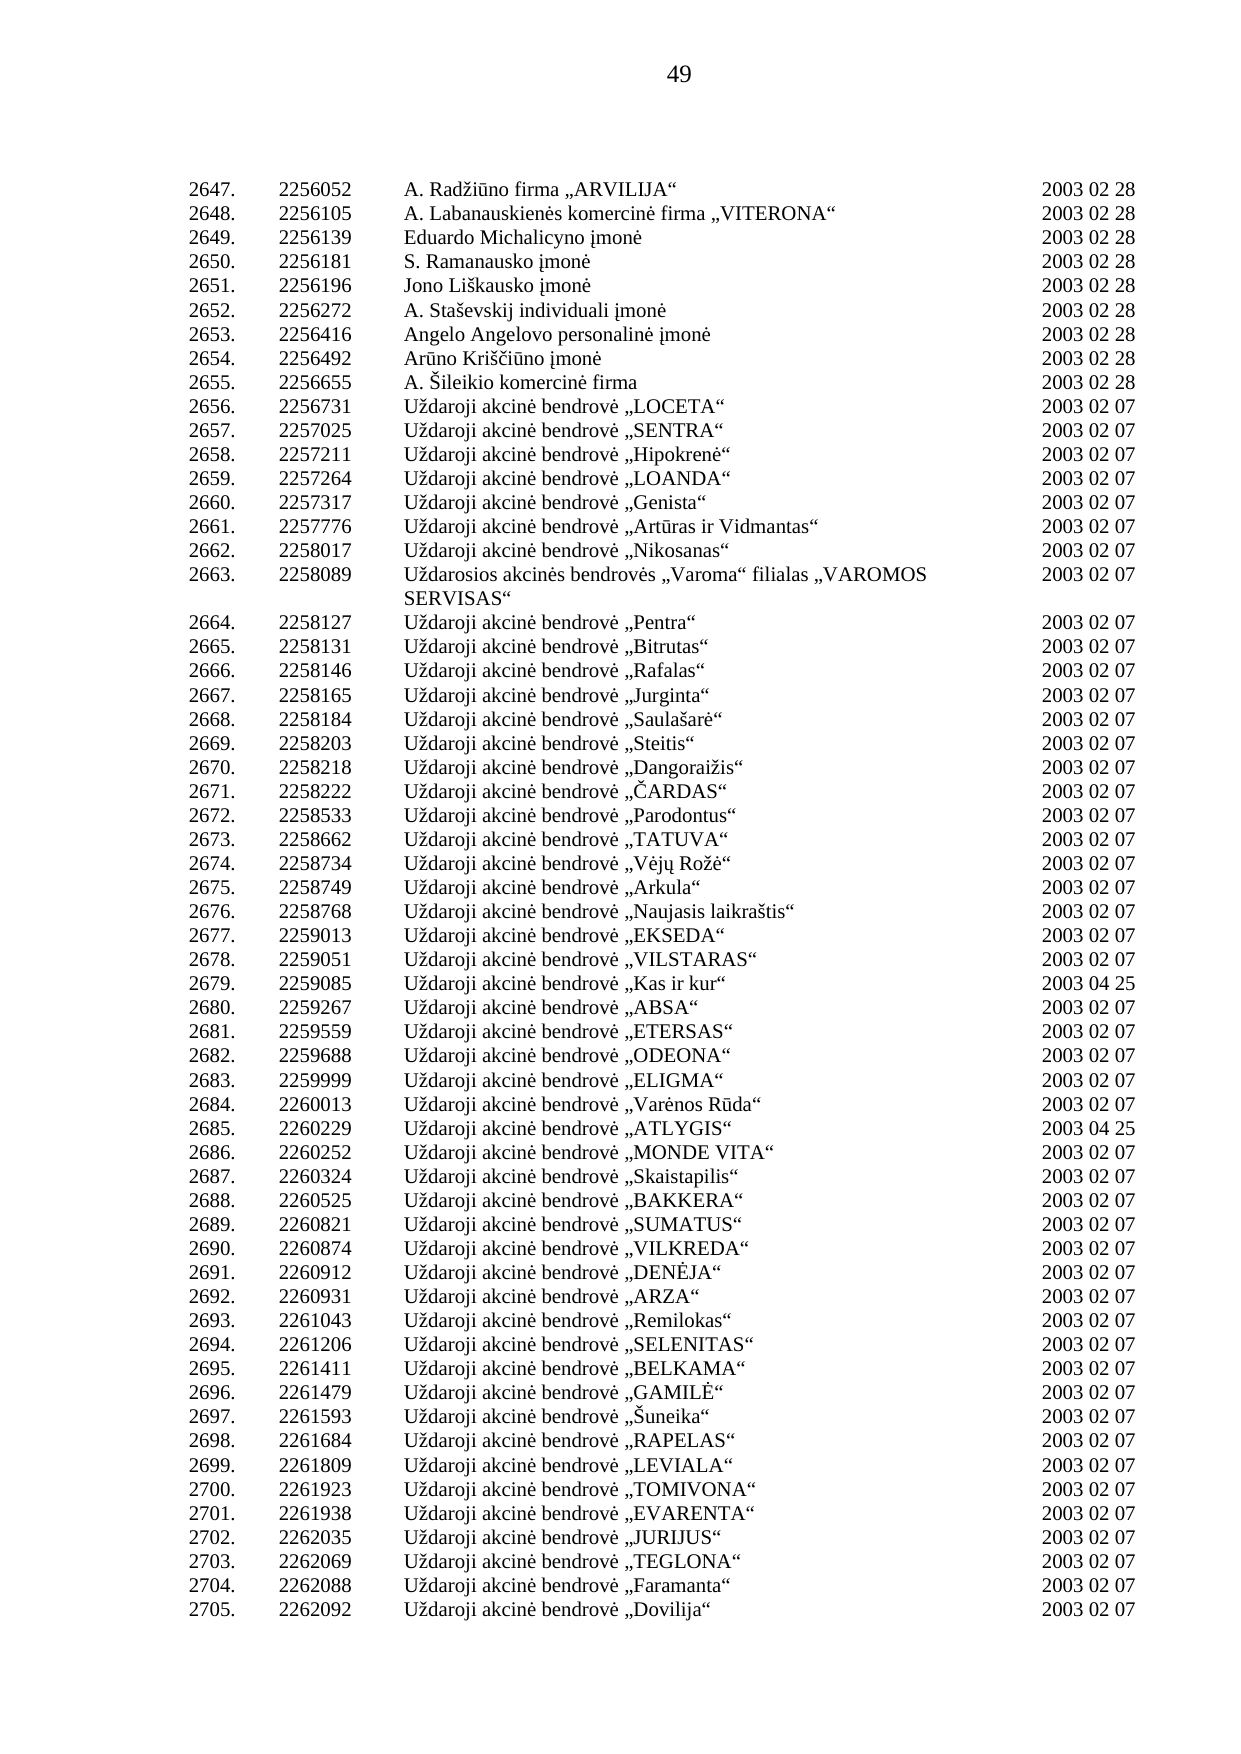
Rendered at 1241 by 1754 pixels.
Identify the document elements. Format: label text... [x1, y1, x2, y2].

table_cell 2690. [177, 1236, 267, 1260]
table_cell 2258662 [267, 827, 392, 851]
table_cell 2003 02 07 [1030, 1068, 1181, 1092]
table_cell Uždarosios akcinės bendrovės „Varoma“ filialas „VAROMOS SERVISAS“ [393, 562, 1030, 610]
table_cell 2260252 [267, 1140, 392, 1164]
table_cell 2003 02 07 [1030, 1188, 1181, 1212]
table_cell 2258127 [267, 610, 392, 634]
table_cell 2658. [177, 442, 267, 466]
table_cell 2257776 [267, 514, 392, 538]
table_cell Uždaroji akcinė bendrovė „Dangoraižis“ [393, 755, 1030, 779]
table_cell 2003 02 07 [1030, 899, 1181, 923]
table_cell 2669. [177, 731, 267, 755]
table_cell Uždaroji akcinė bendrovė „Dovilija“ [393, 1597, 1030, 1621]
table_cell 2258222 [267, 779, 392, 803]
table_cell 2682. [177, 1044, 267, 1067]
table_cell 2260525 [267, 1188, 392, 1212]
table_cell 2003 02 28 [1030, 249, 1181, 273]
table_cell 2003 02 07 [1030, 1477, 1181, 1501]
table_cell 2697. [177, 1404, 267, 1428]
table_cell 2663. [177, 562, 267, 610]
table_cell 2003 02 07 [1030, 1236, 1181, 1260]
table_cell 2003 02 07 [1030, 1140, 1181, 1164]
table_cell 2257211 [267, 442, 392, 466]
table_cell A. Radžiūno firma „ARVILIJA“ [393, 177, 1030, 201]
table_cell 2261593 [267, 1404, 392, 1428]
table_cell 2003 02 07 [1030, 731, 1181, 755]
table_cell Uždaroji akcinė bendrovė „Vėjų Rožė“ [393, 851, 1030, 875]
table_cell 2256492 [267, 346, 392, 370]
table_cell 2003 02 28 [1030, 346, 1181, 370]
table_cell Uždaroji akcinė bendrovė „Skaistapilis“ [393, 1164, 1030, 1188]
table_cell 2675. [177, 875, 267, 899]
table_cell 2691. [177, 1260, 267, 1284]
table_cell 2003 02 07 [1030, 1501, 1181, 1525]
table_cell Uždaroji akcinė bendrovė „Rafalas“ [393, 659, 1030, 682]
table_cell 2003 02 07 [1030, 1019, 1181, 1043]
table_cell 2003 02 07 [1030, 875, 1181, 899]
table_cell 2258218 [267, 755, 392, 779]
table_cell Uždaroji akcinė bendrovė „ABSA“ [393, 995, 1030, 1019]
table_cell 2659. [177, 466, 267, 490]
table_cell Uždaroji akcinė bendrovė „Artūras ir Vidmantas“ [393, 514, 1030, 538]
table_cell 2262035 [267, 1525, 392, 1549]
table_cell 2256416 [267, 322, 392, 346]
table_cell 2256731 [267, 394, 392, 418]
table_cell 2258734 [267, 851, 392, 875]
table_cell 2003 02 07 [1030, 1597, 1181, 1621]
table_cell Uždaroji akcinė bendrovė „ATLYGIS“ [393, 1116, 1030, 1140]
table_cell Uždaroji akcinė bendrovė „Arkula“ [393, 875, 1030, 899]
table_cell 2003 02 07 [1030, 683, 1181, 707]
table_cell 2003 02 07 [1030, 707, 1181, 731]
table_cell 2003 02 28 [1030, 298, 1181, 322]
table_cell Uždaroji akcinė bendrovė „TEGLONA“ [393, 1549, 1030, 1573]
table_cell 2699. [177, 1453, 267, 1477]
table_cell Uždaroji akcinė bendrovė „ODEONA“ [393, 1044, 1030, 1067]
table_cell 2256139 [267, 225, 392, 249]
table_cell 2003 02 07 [1030, 1549, 1181, 1573]
table_cell 2261684 [267, 1429, 392, 1452]
table_cell Uždaroji akcinė bendrovė „VILSTARAS“ [393, 947, 1030, 971]
table_cell Arūno Kriščiūno įmonė [393, 346, 1030, 370]
table_cell 2003 02 07 [1030, 995, 1181, 1019]
table_cell 2003 02 07 [1030, 1573, 1181, 1597]
table_cell 2256105 [267, 201, 392, 225]
table_cell 2003 02 07 [1030, 466, 1181, 490]
table_cell 2003 02 28 [1030, 225, 1181, 249]
table_cell 2256052 [267, 177, 392, 201]
table_cell Uždaroji akcinė bendrovė „ČARDAS“ [393, 779, 1030, 803]
table_cell 2256181 [267, 249, 392, 273]
table_cell Uždaroji akcinė bendrovė „Bitrutas“ [393, 634, 1030, 658]
table_cell Uždaroji akcinė bendrovė „Hipokrenė“ [393, 442, 1030, 466]
table_cell 2003 02 07 [1030, 1356, 1181, 1380]
table_cell 2696. [177, 1380, 267, 1404]
table_cell 2257025 [267, 418, 392, 442]
table_cell 2698. [177, 1429, 267, 1452]
table_cell Uždaroji akcinė bendrovė „EKSEDA“ [393, 923, 1030, 947]
table_cell 2702. [177, 1525, 267, 1549]
table_cell 2003 02 07 [1030, 755, 1181, 779]
table_cell 2685. [177, 1116, 267, 1140]
table_cell Uždaroji akcinė bendrovė „DENĖJA“ [393, 1260, 1030, 1284]
table_cell Uždaroji akcinė bendrovė „TOMIVONA“ [393, 1477, 1030, 1501]
table_cell 2261923 [267, 1477, 392, 1501]
table_cell 2260874 [267, 1236, 392, 1260]
table_cell 2003 02 07 [1030, 659, 1181, 682]
table_cell 2003 04 25 [1030, 971, 1181, 995]
table_cell Uždaroji akcinė bendrovė „SUMATUS“ [393, 1212, 1030, 1236]
table_cell 2256196 [267, 274, 392, 297]
table_cell 2258768 [267, 899, 392, 923]
table_cell 2670. [177, 755, 267, 779]
table_cell 2003 02 07 [1030, 1212, 1181, 1236]
table_cell 2003 02 07 [1030, 947, 1181, 971]
table_cell 2003 02 28 [1030, 370, 1181, 394]
table_cell 2686. [177, 1140, 267, 1164]
table_cell Uždaroji akcinė bendrovė „Faramanta“ [393, 1573, 1030, 1597]
table_cell 2666. [177, 659, 267, 682]
table_cell 2259267 [267, 995, 392, 1019]
table_cell 2003 02 07 [1030, 1308, 1181, 1332]
table_cell 2003 02 07 [1030, 514, 1181, 538]
table_cell 2003 02 07 [1030, 418, 1181, 442]
table_cell 2660. [177, 490, 267, 514]
table_cell A. Labanauskienės komercinė firma „VITERONA“ [393, 201, 1030, 225]
table_cell 2003 02 28 [1030, 201, 1181, 225]
table_cell 2672. [177, 803, 267, 827]
table_cell 2003 04 25 [1030, 1116, 1181, 1140]
table_cell Uždaroji akcinė bendrovė „Parodontus“ [393, 803, 1030, 827]
table_cell 2652. [177, 298, 267, 322]
table_cell Uždaroji akcinė bendrovė „GAMILĖ“ [393, 1380, 1030, 1404]
table_cell 2261043 [267, 1308, 392, 1332]
table_cell 2678. [177, 947, 267, 971]
table_cell 2664. [177, 610, 267, 634]
table_cell 2003 02 07 [1030, 803, 1181, 827]
table_cell A. Staševskij individuali įmonė [393, 298, 1030, 322]
table_cell 2655. [177, 370, 267, 394]
table_cell 2256655 [267, 370, 392, 394]
table_cell 2003 02 07 [1030, 851, 1181, 875]
table_cell Uždaroji akcinė bendrovė „LOCETA“ [393, 394, 1030, 418]
table_cell 2695. [177, 1356, 267, 1380]
table_cell 2260229 [267, 1116, 392, 1140]
table_cell 2687. [177, 1164, 267, 1188]
table_cell Uždaroji akcinė bendrovė „Naujasis laikraštis“ [393, 899, 1030, 923]
table_cell 2656. [177, 394, 267, 418]
table_cell 2681. [177, 1019, 267, 1043]
table_cell 2003 02 07 [1030, 634, 1181, 658]
table_cell Jono Liškausko įmonė [393, 274, 1030, 297]
table_cell 2259013 [267, 923, 392, 947]
table_cell 2003 02 07 [1030, 779, 1181, 803]
table_cell 2003 02 07 [1030, 827, 1181, 851]
table_cell Uždaroji akcinė bendrovė „Kas ir kur“ [393, 971, 1030, 995]
table_cell 2003 02 07 [1030, 1429, 1181, 1452]
table_cell 2650. [177, 249, 267, 273]
table_cell 2705. [177, 1597, 267, 1621]
table_cell 2261938 [267, 1501, 392, 1525]
table_cell 2261479 [267, 1380, 392, 1404]
table_cell Uždaroji akcinė bendrovė „Pentra“ [393, 610, 1030, 634]
table_cell Uždaroji akcinė bendrovė „VILKREDA“ [393, 1236, 1030, 1260]
table_cell 2003 02 07 [1030, 1332, 1181, 1356]
table_cell 2003 02 28 [1030, 274, 1181, 297]
table_cell Uždaroji akcinė bendrovė „TATUVA“ [393, 827, 1030, 851]
table_cell 2673. [177, 827, 267, 851]
table_cell 2003 02 07 [1030, 490, 1181, 514]
table_cell Uždaroji akcinė bendrovė „BAKKERA“ [393, 1188, 1030, 1212]
table_cell 2680. [177, 995, 267, 1019]
table_cell 2258146 [267, 659, 392, 682]
table_cell Uždaroji akcinė bendrovė „LOANDA“ [393, 466, 1030, 490]
table_cell S. Ramanausko įmonė [393, 249, 1030, 273]
table_cell 2003 02 07 [1030, 923, 1181, 947]
table_cell A. Šileikio komercinė firma [393, 370, 1030, 394]
table_cell 2649. [177, 225, 267, 249]
table_cell Angelo Angelovo personalinė įmonė [393, 322, 1030, 346]
table_cell Uždaroji akcinė bendrovė „Remilokas“ [393, 1308, 1030, 1332]
table_cell Uždaroji akcinė bendrovė „Šuneika“ [393, 1404, 1030, 1428]
table_cell 2258089 [267, 562, 392, 610]
table_cell Uždaroji akcinė bendrovė „Genista“ [393, 490, 1030, 514]
table_cell 2657. [177, 418, 267, 442]
table_cell Uždaroji akcinė bendrovė „ELIGMA“ [393, 1068, 1030, 1092]
table_cell 2704. [177, 1573, 267, 1597]
table_cell 2667. [177, 683, 267, 707]
table_cell 2003 02 07 [1030, 1453, 1181, 1477]
table_cell 2648. [177, 201, 267, 225]
table_cell 2257264 [267, 466, 392, 490]
table_cell 2003 02 07 [1030, 1404, 1181, 1428]
table_cell 2260324 [267, 1164, 392, 1188]
table_cell 2003 02 07 [1030, 1284, 1181, 1308]
table_cell 2003 02 07 [1030, 442, 1181, 466]
table_cell 2003 02 07 [1030, 1164, 1181, 1188]
table_cell 2262088 [267, 1573, 392, 1597]
table_cell Uždaroji akcinė bendrovė „MONDE VITA“ [393, 1140, 1030, 1164]
table_cell 2003 02 28 [1030, 177, 1181, 201]
table_cell Uždaroji akcinė bendrovė „EVARENTA“ [393, 1501, 1030, 1525]
table_cell Uždaroji akcinė bendrovė „BELKAMA“ [393, 1356, 1030, 1380]
table_cell Uždaroji akcinė bendrovė „Varėnos Rūda“ [393, 1092, 1030, 1116]
table_cell 2662. [177, 538, 267, 562]
table_cell 2258131 [267, 634, 392, 658]
table_cell 2665. [177, 634, 267, 658]
table_cell 2262092 [267, 1597, 392, 1621]
table_cell 2003 02 07 [1030, 1380, 1181, 1404]
table_cell 2003 02 07 [1030, 538, 1181, 562]
table_cell 2689. [177, 1212, 267, 1236]
table_cell Eduardo Michalicyno įmonė [393, 225, 1030, 249]
table_cell 2661. [177, 514, 267, 538]
table_cell 2256272 [267, 298, 392, 322]
table_cell 2683. [177, 1068, 267, 1092]
table_cell 2259085 [267, 971, 392, 995]
table_cell Uždaroji akcinė bendrovė „ETERSAS“ [393, 1019, 1030, 1043]
table_cell 2676. [177, 899, 267, 923]
table_cell 2260013 [267, 1092, 392, 1116]
table_cell Uždaroji akcinė bendrovė „JURIJUS“ [393, 1525, 1030, 1549]
table_cell 2259559 [267, 1019, 392, 1043]
table_cell 2260912 [267, 1260, 392, 1284]
table_cell 2260821 [267, 1212, 392, 1236]
table_cell 2688. [177, 1188, 267, 1212]
table_cell 2674. [177, 851, 267, 875]
table_cell 2257317 [267, 490, 392, 514]
table_cell 2003 02 07 [1030, 1044, 1181, 1067]
table_cell 2692. [177, 1284, 267, 1308]
table_cell 2262069 [267, 1549, 392, 1573]
table_cell 2693. [177, 1308, 267, 1332]
table_cell 2259051 [267, 947, 392, 971]
table_cell 2258533 [267, 803, 392, 827]
table_cell 2261206 [267, 1332, 392, 1356]
table_cell 2671. [177, 779, 267, 803]
table_cell 2647. [177, 177, 267, 201]
table_cell 2003 02 07 [1030, 562, 1181, 610]
table_cell Uždaroji akcinė bendrovė „Nikosanas“ [393, 538, 1030, 562]
table_cell 2258749 [267, 875, 392, 899]
table_cell Uždaroji akcinė bendrovė „Steitis“ [393, 731, 1030, 755]
table_cell Uždaroji akcinė bendrovė „RAPELAS“ [393, 1429, 1030, 1452]
table_cell 2651. [177, 274, 267, 297]
table_cell 2258017 [267, 538, 392, 562]
table_cell 2003 02 07 [1030, 1092, 1181, 1116]
table_cell 2668. [177, 707, 267, 731]
table_cell 2653. [177, 322, 267, 346]
table_cell 2258184 [267, 707, 392, 731]
table_cell 2258165 [267, 683, 392, 707]
table_cell Uždaroji akcinė bendrovė „ARZA“ [393, 1284, 1030, 1308]
table_cell 2261411 [267, 1356, 392, 1380]
table_cell 2654. [177, 346, 267, 370]
table_cell 2003 02 07 [1030, 1525, 1181, 1549]
table_cell 2260931 [267, 1284, 392, 1308]
table_cell 2684. [177, 1092, 267, 1116]
table_cell 2679. [177, 971, 267, 995]
table_cell Uždaroji akcinė bendrovė „LEVIALA“ [393, 1453, 1030, 1477]
table_cell 2677. [177, 923, 267, 947]
table_cell Uždaroji akcinė bendrovė „SENTRA“ [393, 418, 1030, 442]
table_cell 2003 02 28 [1030, 322, 1181, 346]
table_cell 2701. [177, 1501, 267, 1525]
table_cell 2258203 [267, 731, 392, 755]
table_cell 2003 02 07 [1030, 394, 1181, 418]
table_cell Uždaroji akcinė bendrovė „SELENITAS“ [393, 1332, 1030, 1356]
table_cell Uždaroji akcinė bendrovė „Jurginta“ [393, 683, 1030, 707]
table_cell 2259688 [267, 1044, 392, 1067]
table_cell 2003 02 07 [1030, 1260, 1181, 1284]
table_cell 2703. [177, 1549, 267, 1573]
table_cell 2259999 [267, 1068, 392, 1092]
table_cell 2003 02 07 [1030, 610, 1181, 634]
table_cell 2261809 [267, 1453, 392, 1477]
table_cell Uždaroji akcinė bendrovė „Saulašarė“ [393, 707, 1030, 731]
table_cell 2700. [177, 1477, 267, 1501]
table_cell 2694. [177, 1332, 267, 1356]
